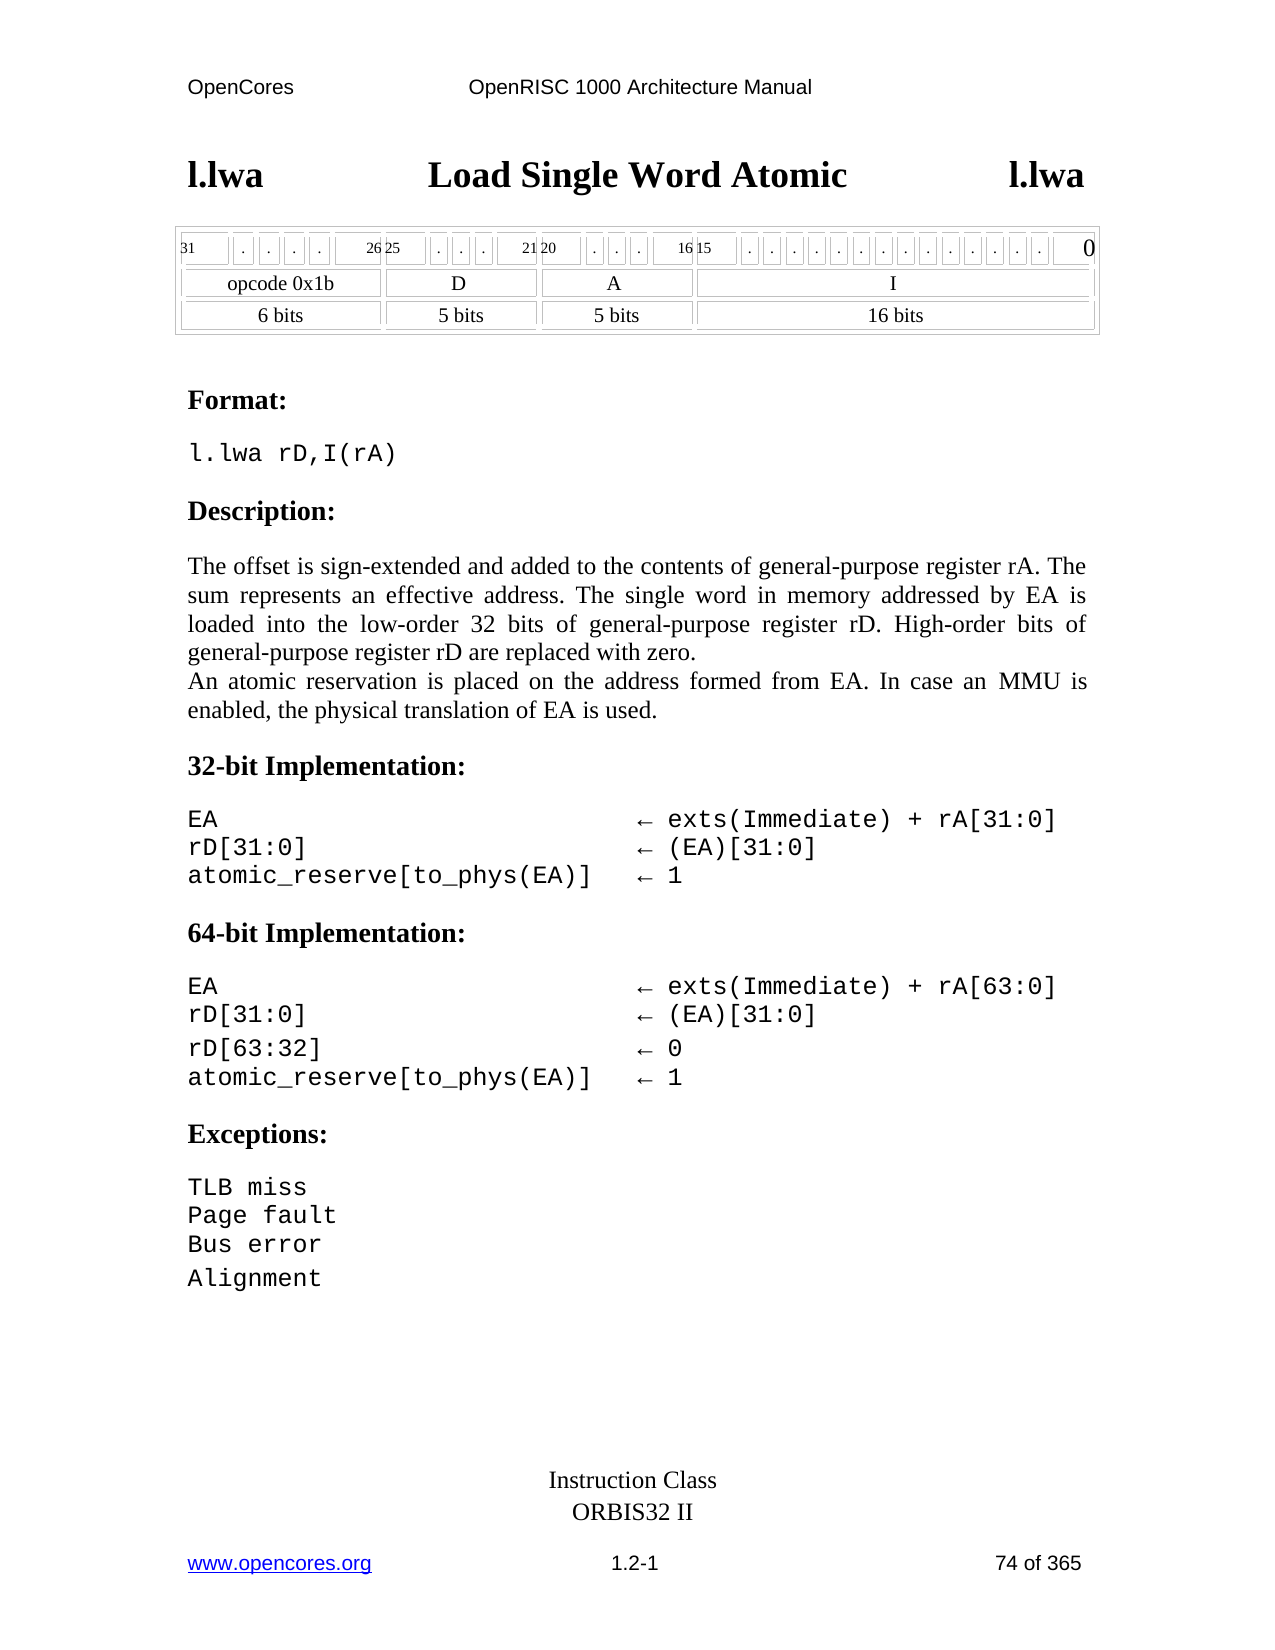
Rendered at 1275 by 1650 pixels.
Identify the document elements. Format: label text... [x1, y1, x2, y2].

text Format: [187, 383, 1087, 416]
text EA ← exts(Immediate) + rA[63:0] rD[31:0] ← (EA)[31:0] rD[63:32] ← 0 [187, 973, 1087, 1064]
text atomic_reserve[to_phys(EA)] ← 1 [187, 863, 1087, 891]
text Description: [187, 494, 1087, 526]
text 64-bit Implementation: [187, 916, 1087, 948]
text l.lwa rD,I(rA) [187, 441, 1087, 469]
text The offset is sign-extended and added to the contents of general-purpose register rA. The sum represents an effective address. The single word in memory addressed by EA is loaded into the low-order 32 bits of general-purpose register rD. High-order bits of general-purpose register rD are replaced with zero. [187, 551, 1087, 666]
text EA ← exts(Immediate) + rA[31:0] rD[31:0] ← (EA)[31:0] [187, 806, 1087, 863]
text atomic_reserve[to_phys(EA)] ← 1 [187, 1064, 1087, 1092]
text An atomic reservation is placed on the address formed from EA. In case an MMU is enabled, the physical translation of EA is used. [187, 666, 1087, 724]
text TLB miss Page fault Bus error Alignment [187, 1175, 1087, 1294]
text Exceptions: [187, 1117, 1087, 1150]
text 32-bit Implementation: [187, 749, 1087, 781]
